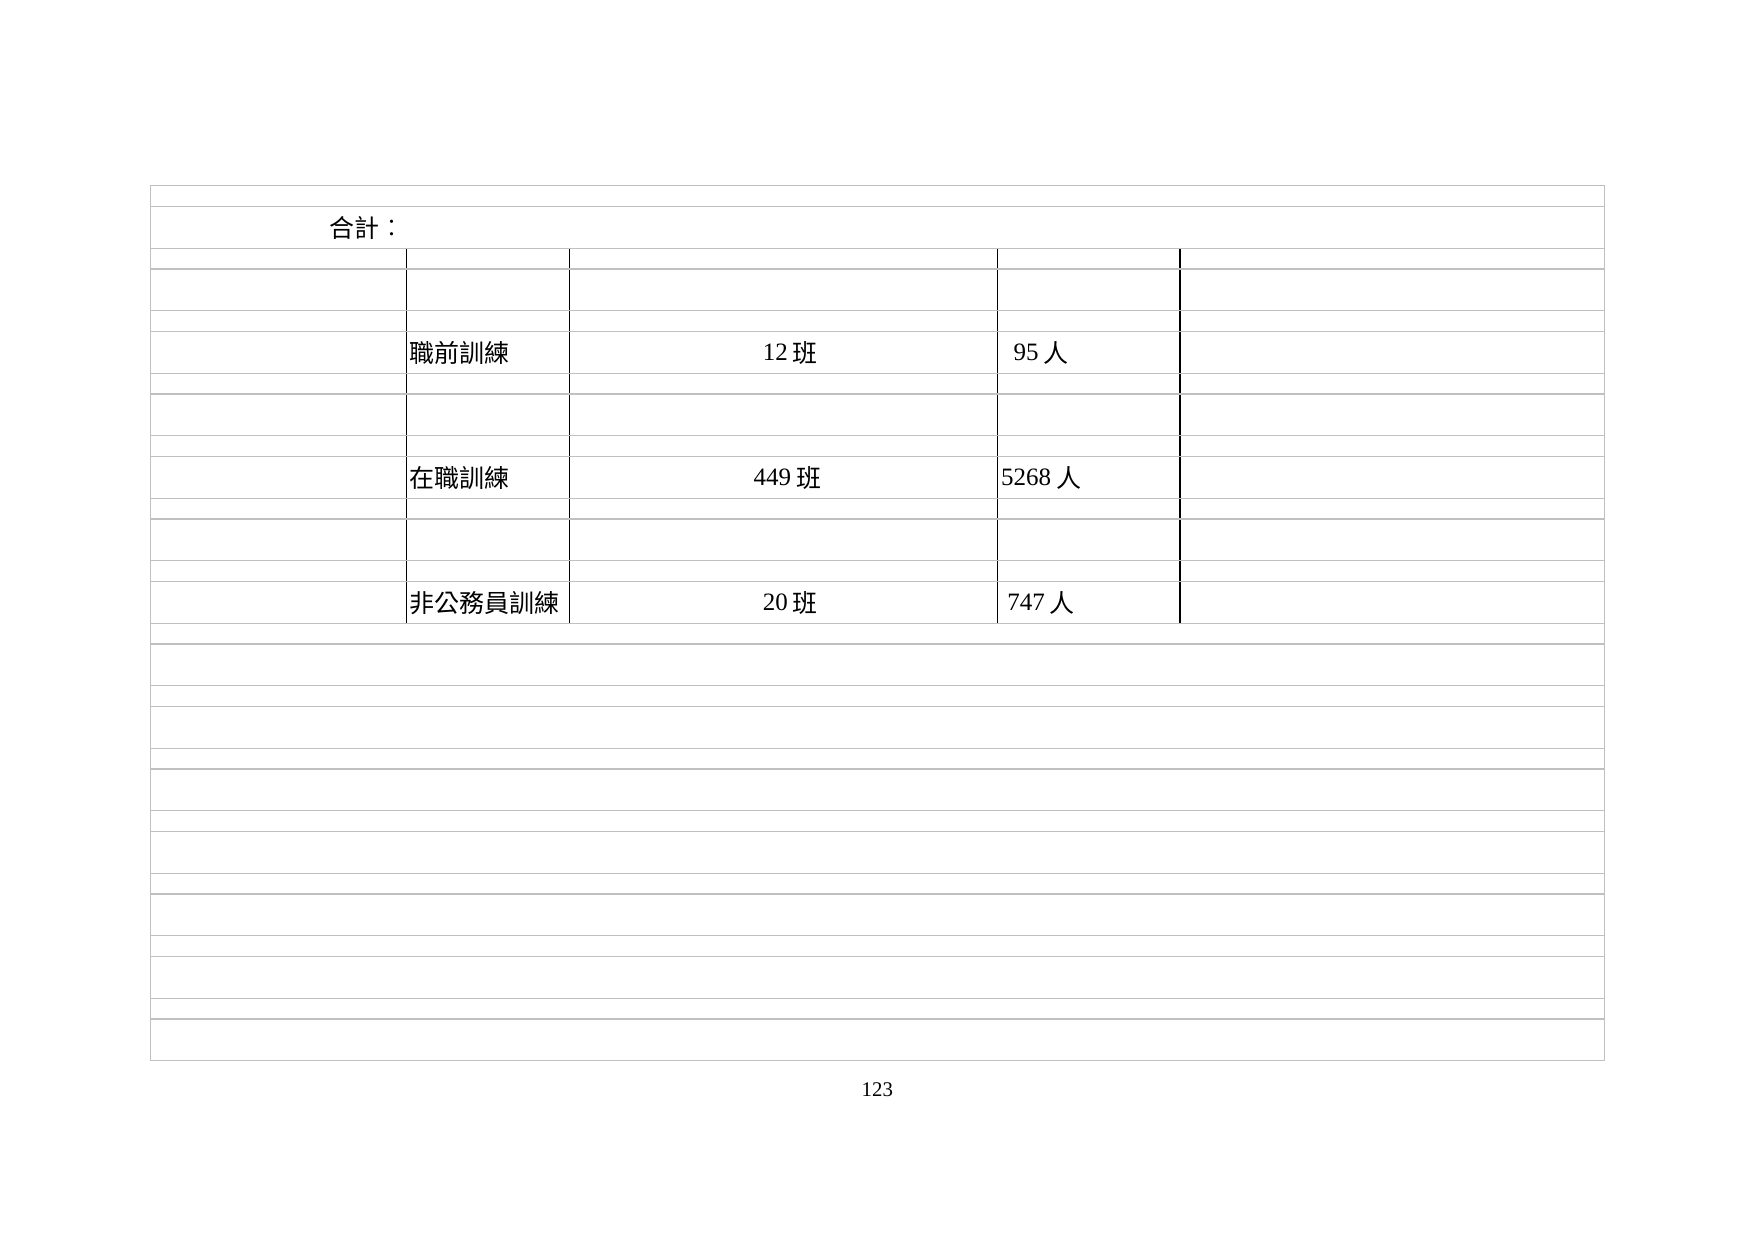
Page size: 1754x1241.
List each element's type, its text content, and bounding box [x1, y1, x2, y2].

table_cell [218, 749, 407, 768]
table_cell [570, 311, 997, 331]
table_cell [151, 186, 218, 206]
table_cell [570, 624, 998, 643]
table_cell [407, 832, 570, 862]
table_cell [407, 686, 570, 706]
table_cell [570, 374, 997, 393]
table_cell [407, 311, 569, 331]
table_cell [1524, 624, 1604, 643]
table_cell [218, 186, 407, 206]
table_cell [1524, 249, 1604, 268]
table_cell [998, 686, 1180, 706]
table_cell [1442, 561, 1524, 581]
table_cell [407, 499, 569, 518]
table_cell [151, 270, 218, 310]
table_cell [570, 832, 998, 862]
table_cell [1181, 374, 1442, 393]
table_cell [1524, 749, 1604, 768]
table_cell [998, 395, 1179, 435]
table_cell [1442, 332, 1524, 373]
table_cell [218, 624, 407, 643]
table_cell [570, 645, 998, 685]
table_cell [1442, 624, 1524, 643]
table_cell [151, 249, 218, 268]
table_cell [1442, 186, 1524, 206]
table_cell [1524, 332, 1604, 373]
table_cell [1181, 499, 1442, 518]
table_cell [1442, 311, 1524, 331]
table_cell [1442, 707, 1524, 748]
table_cell [151, 582, 218, 623]
table_cell [570, 436, 997, 456]
table_cell [998, 207, 1180, 248]
table_cell [218, 707, 407, 748]
table_cell [151, 770, 218, 810]
table_cell [1524, 561, 1604, 581]
table_cell [218, 770, 407, 810]
table_cell [407, 749, 570, 768]
table_cell [998, 311, 1179, 331]
table_cell [151, 436, 218, 456]
table_cell [570, 811, 998, 831]
table_cell [998, 624, 1180, 643]
table_cell [1181, 520, 1442, 560]
table_cell [151, 707, 218, 748]
table_cell [570, 186, 998, 206]
table_cell [1181, 436, 1442, 456]
table_cell [218, 249, 406, 268]
table_cell [1605, 248, 1687, 373]
table_cell [1605, 185, 1687, 248]
table_cell [1442, 520, 1524, 560]
table_cell [1180, 624, 1442, 643]
table_cell [1524, 499, 1604, 518]
table_cell [218, 811, 407, 831]
table_cell [218, 270, 406, 310]
table_cell [1605, 623, 1687, 748]
table_cell [570, 520, 997, 560]
table_cell [1442, 811, 1524, 831]
table_cell [1524, 686, 1604, 706]
table_cell [151, 499, 218, 518]
table_cell [998, 270, 1179, 310]
table_cell [1442, 436, 1524, 456]
table_cell [998, 749, 1180, 768]
table_cell [407, 186, 570, 206]
table_cell [1442, 686, 1524, 706]
table_cell 20班 [570, 582, 997, 623]
table_cell 5268人 [998, 457, 1179, 498]
table_cell [1180, 811, 1442, 831]
table_cell [151, 395, 218, 435]
table_cell [151, 645, 218, 685]
table_cell [1181, 395, 1442, 435]
table_cell [1524, 811, 1604, 831]
table_cell [151, 311, 218, 331]
table_cell [1442, 832, 1524, 862]
table_cell [1181, 457, 1442, 498]
table_cell [1524, 457, 1604, 498]
table_cell [1181, 270, 1442, 310]
table_cell [1180, 645, 1442, 685]
table_cell [570, 561, 997, 581]
table_cell [151, 624, 218, 643]
table_cell [1442, 207, 1524, 248]
table_cell [1524, 770, 1604, 810]
table_cell [218, 457, 406, 498]
table_cell [151, 749, 218, 768]
table_cell [218, 520, 406, 560]
table_cell [998, 520, 1179, 560]
table_cell [998, 770, 1180, 810]
table_cell [407, 395, 569, 435]
table_cell [1180, 207, 1442, 248]
table_cell [1181, 561, 1442, 581]
table_cell 449班 [570, 457, 997, 498]
table_cell [407, 770, 570, 810]
table_cell [1442, 249, 1524, 268]
table_cell [218, 499, 406, 518]
table_cell [1442, 749, 1524, 768]
table_cell [407, 436, 569, 456]
table_cell [151, 832, 218, 862]
table_cell [218, 395, 406, 435]
table_cell [1524, 520, 1604, 560]
table_cell [218, 561, 406, 581]
table_cell [1524, 832, 1604, 862]
table_cell [1524, 186, 1604, 206]
table_cell [151, 332, 218, 373]
table_cell 職前訓練 [407, 332, 569, 373]
table_cell [998, 436, 1179, 456]
table_cell [998, 832, 1180, 862]
table_cell [218, 582, 406, 623]
table_cell [1605, 373, 1687, 498]
table_cell [1524, 645, 1604, 685]
table_cell [1524, 374, 1604, 393]
table_cell [1524, 582, 1604, 623]
table_cell [1524, 436, 1604, 456]
table_cell [151, 811, 218, 831]
table_cell [998, 499, 1179, 518]
table_cell [151, 561, 218, 581]
table_cell [570, 270, 997, 310]
table_cell [218, 374, 406, 393]
table_cell [407, 811, 570, 831]
table_cell [998, 374, 1179, 393]
table_cell [407, 624, 570, 643]
table_cell [1442, 374, 1524, 393]
table_cell [998, 561, 1179, 581]
table_cell 合計︰ [218, 207, 407, 248]
table_cell [1442, 395, 1524, 435]
table_cell [1442, 582, 1524, 623]
table_cell [1180, 707, 1442, 748]
table_cell [1605, 498, 1687, 623]
table_cell [218, 311, 406, 331]
table_cell 747人 [998, 582, 1179, 623]
table_cell 12班 [570, 332, 997, 373]
table_cell [407, 249, 569, 268]
table_cell [1524, 707, 1604, 748]
table_cell 95人 [998, 332, 1179, 373]
table_cell [1180, 186, 1442, 206]
table_cell [151, 207, 218, 248]
table_cell [570, 499, 997, 518]
table_cell [1180, 770, 1442, 810]
table_cell [998, 645, 1180, 685]
table_cell [570, 395, 997, 435]
table_cell [1442, 270, 1524, 310]
table_cell [1180, 749, 1442, 768]
table_cell [407, 207, 570, 248]
table_cell [407, 707, 570, 748]
table_cell [570, 707, 998, 748]
table_cell [570, 770, 998, 810]
table_cell [1524, 207, 1604, 248]
table_cell [570, 749, 998, 768]
table_cell [1181, 249, 1442, 268]
table_cell [407, 561, 569, 581]
table_cell [1181, 311, 1442, 331]
table_cell [407, 270, 569, 310]
table_cell [998, 811, 1180, 831]
table_cell [1442, 645, 1524, 685]
table_cell 非公務員訓練 [407, 582, 569, 623]
table_cell [151, 374, 218, 393]
table_cell [218, 832, 407, 862]
table_cell [998, 249, 1179, 268]
table_cell [1442, 770, 1524, 810]
table_cell 在職訓練 [407, 457, 569, 498]
table_cell [151, 520, 218, 560]
table_cell [218, 332, 406, 373]
table_cell [570, 249, 997, 268]
table_cell [1524, 270, 1604, 310]
table_cell [570, 207, 998, 248]
table_cell [570, 686, 998, 706]
table_cell [998, 186, 1180, 206]
table_cell [407, 520, 569, 560]
table_cell [1442, 499, 1524, 518]
table_cell [998, 707, 1180, 748]
table_cell [218, 436, 406, 456]
table_cell [151, 686, 218, 706]
table_cell [218, 645, 407, 685]
table_cell [1442, 457, 1524, 498]
table_cell [1524, 311, 1604, 331]
table_cell [1524, 395, 1604, 435]
table_cell [407, 645, 570, 685]
table_cell [151, 457, 218, 498]
table_cell [1605, 748, 1687, 862]
table_cell [407, 374, 569, 393]
table_cell [1180, 686, 1442, 706]
table_cell [218, 686, 407, 706]
table_cell [1181, 332, 1442, 373]
table_cell [1181, 582, 1442, 623]
table_cell [1180, 832, 1442, 862]
